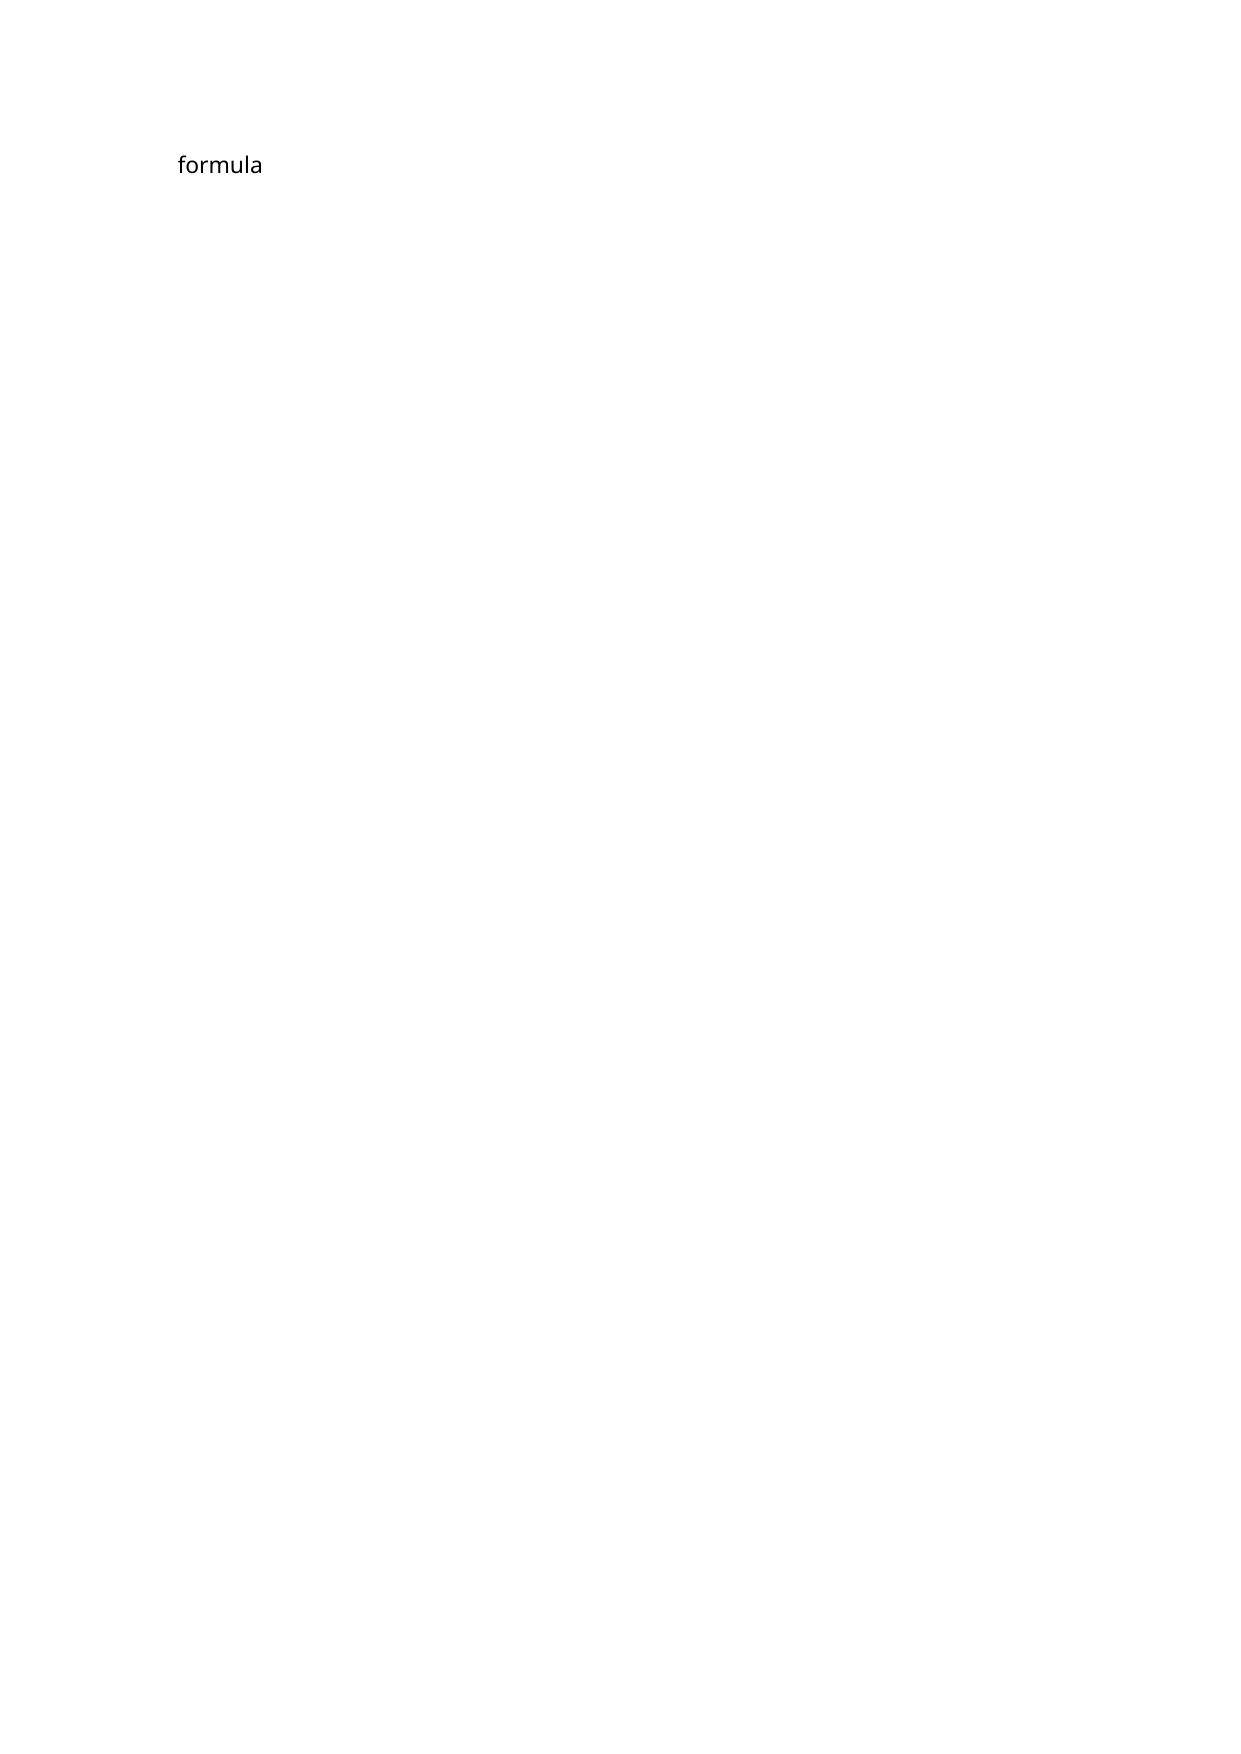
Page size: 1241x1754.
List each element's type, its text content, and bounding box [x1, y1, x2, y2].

text formula [177, 149, 1063, 181]
